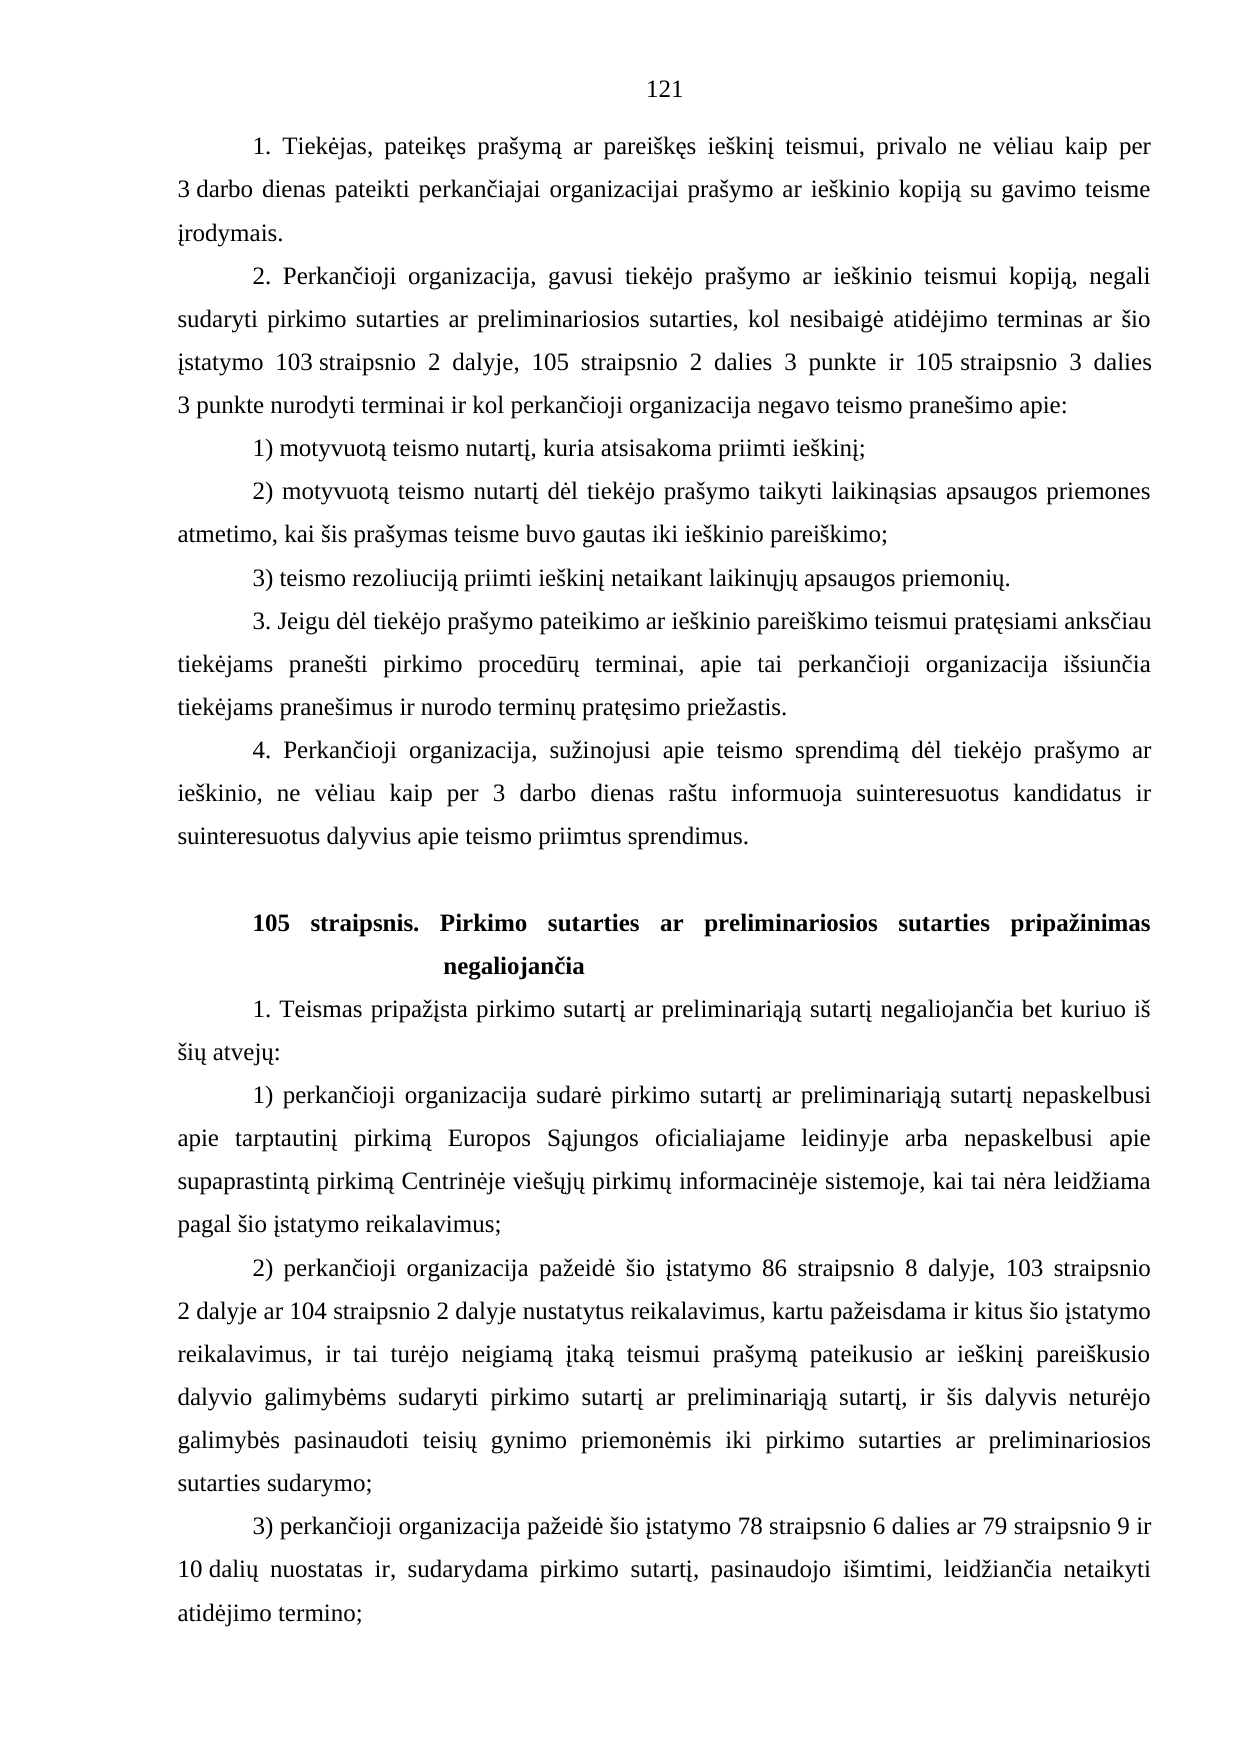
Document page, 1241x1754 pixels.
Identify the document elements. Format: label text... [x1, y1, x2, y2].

text 3) teismo rezoliuciją priimti ieškinį netaikant laikinųjų apsaugos priemonių. [177, 563, 1152, 591]
text 4. Perkančioji organizacija, sužinojusi apie teismo sprendimą dėl tiekėjo prašymo ar ieškinio, ne vėliau kaip per 3 darbo dienas raštu informuoja suinteresuotus kandidatus ir suinteresuotus dalyvius apie teismo priimtus sprendimus. [177, 735, 1152, 850]
text 2. Perkančioji organizacija, gavusi tiekėjo prašymo ar ieškinio teismui kopiją, negali sudaryti pirkimo sutarties ar preliminariosios sutarties, kol nesibaigė atidėjimo terminas ar šio įstatymo 103 straipsnio 2 dalyje, 105 straipsnio 2 dalies 3 punkte ir 105 straipsnio 3 dalies 3 punkte nurodyti terminai ir kol perkančioji organizacija negavo teismo pranešimo apie: [177, 261, 1152, 419]
text 2) motyvuotą teismo nutartį dėl tiekėjo prašymo taikyti laikinąsias apsaugos priemones atmetimo, kai šis prašymas teisme buvo gautas iki ieškinio pareiškimo; [177, 476, 1152, 548]
text 3. Jeigu dėl tiekėjo prašymo pateikimo ar ieškinio pareiškimo teismui pratęsiami anksčiau tiekėjams pranešti pirkimo procedūrų terminai, apie tai perkančioji organizacija išsiunčia tiekėjams pranešimus ir nurodo terminų pratęsimo priežastis. [177, 606, 1152, 721]
text 1. Tiekėjas, pateikęs prašymą ar pareiškęs ieškinį teismui, privalo ne vėliau kaip per 3 darbo dienas pateikti perkančiajai organizacijai prašymo ar ieškinio kopiją su gavimo teisme įrodymais. [177, 131, 1152, 246]
text 105 straipsnis. Pirkimo sutarties ar preliminariosios sutarties pripažinimas negaliojančia [252, 908, 1152, 979]
text 1. Teismas pripažįsta pirkimo sutartį ar preliminariąją sutartį negaliojančia bet kuriuo iš šių atvejų: [177, 994, 1152, 1066]
text 3) perkančioji organizacija pažeidė šio įstatymo 78 straipsnio 6 dalies ar 79 straipsnio 9 ir 10 dalių nuostatas ir, sudarydama pirkimo sutartį, pasinaudojo išimtimi, leidžiančia netaikyti atidėjimo termino; [177, 1511, 1152, 1626]
text 1) motyvuotą teismo nutartį, kuria atsisakoma priimti ieškinį; [177, 433, 1152, 462]
text 1) perkančioji organizacija sudarė pirkimo sutartį ar preliminariąją sutartį nepaskelbusi apie tarptautinį pirkimą Europos Sąjungos oficialiajame leidinyje arba nepaskelbusi apie supaprastintą pirkimą Centrinėje viešųjų pirkimų informacinėje sistemoje, kai tai nėra leidžiama pagal šio įstatymo reikalavimus; [177, 1080, 1152, 1238]
text 2) perkančioji organizacija pažeidė šio įstatymo 86 straipsnio 8 dalyje, 103 straipsnio 2 dalyje ar 104 straipsnio 2 dalyje nustatytus reikalavimus, kartu pažeisdama ir kitus šio įstatymo reikalavimus, ir tai turėjo neigiamą įtaką teismui prašymą pateikusio ar ieškinį pareiškusio dalyvio galimybėms sudaryti pirkimo sutartį ar preliminariąją sutartį, ir šis dalyvis neturėjo galimybės pasinaudoti teisių gynimo priemonėmis iki pirkimo sutarties ar preliminariosios sutarties sudarymo; [177, 1253, 1152, 1497]
